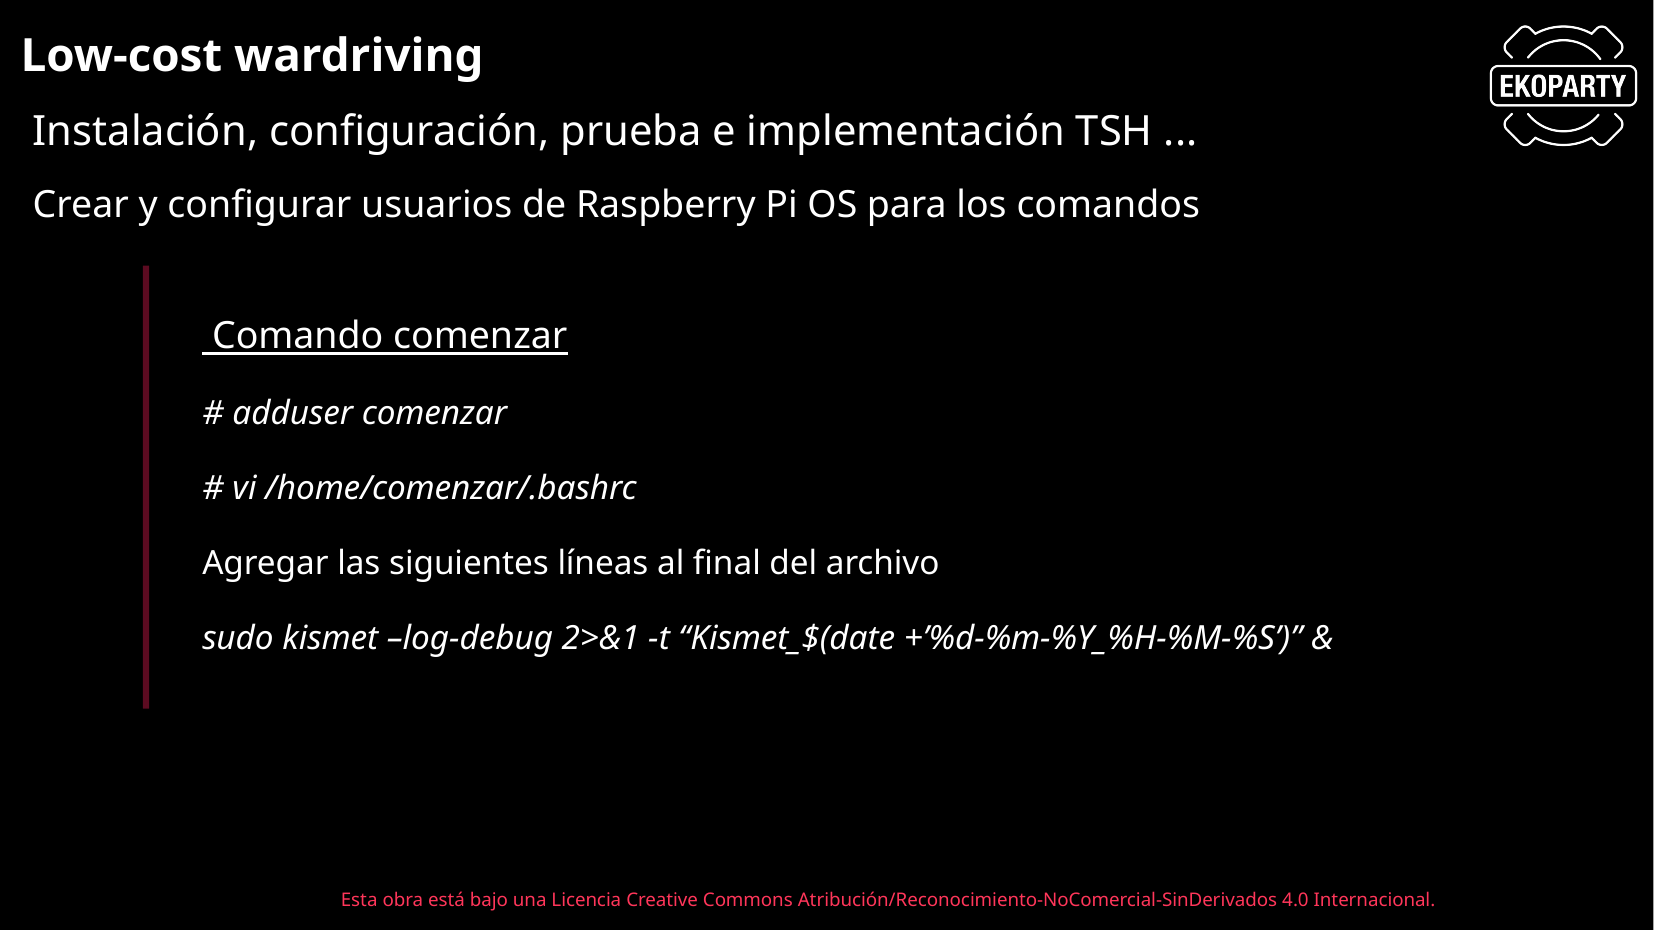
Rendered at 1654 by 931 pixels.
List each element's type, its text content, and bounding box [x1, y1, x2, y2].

text_box Esta obra está bajo una Licencia Creative Commons Atribución/Reconocimiento-NoComercial-SinDerivados 4.0 Internacional. [326, 878, 1654, 917]
text_box Instalación, configuración, prueba e implementación TSH ... [17, 93, 1472, 162]
text_box Low-cost wardriving [5, 15, 1476, 88]
text_box Crear y configurar usuarios de Raspberry Pi OS para los comandos [17, 170, 1472, 238]
text_box Comando comenzar # adduser comenzar # vi /home/comenzar/.bashrc Agregar las siguientes líneas al final del archivo sudo kismet –log-debug 2>&1 -t “Kismet_$(date +’%d-%m-%Y_%H-%M-%S’)” & [187, 301, 1636, 650]
picture [1476, 0, 1654, 178]
